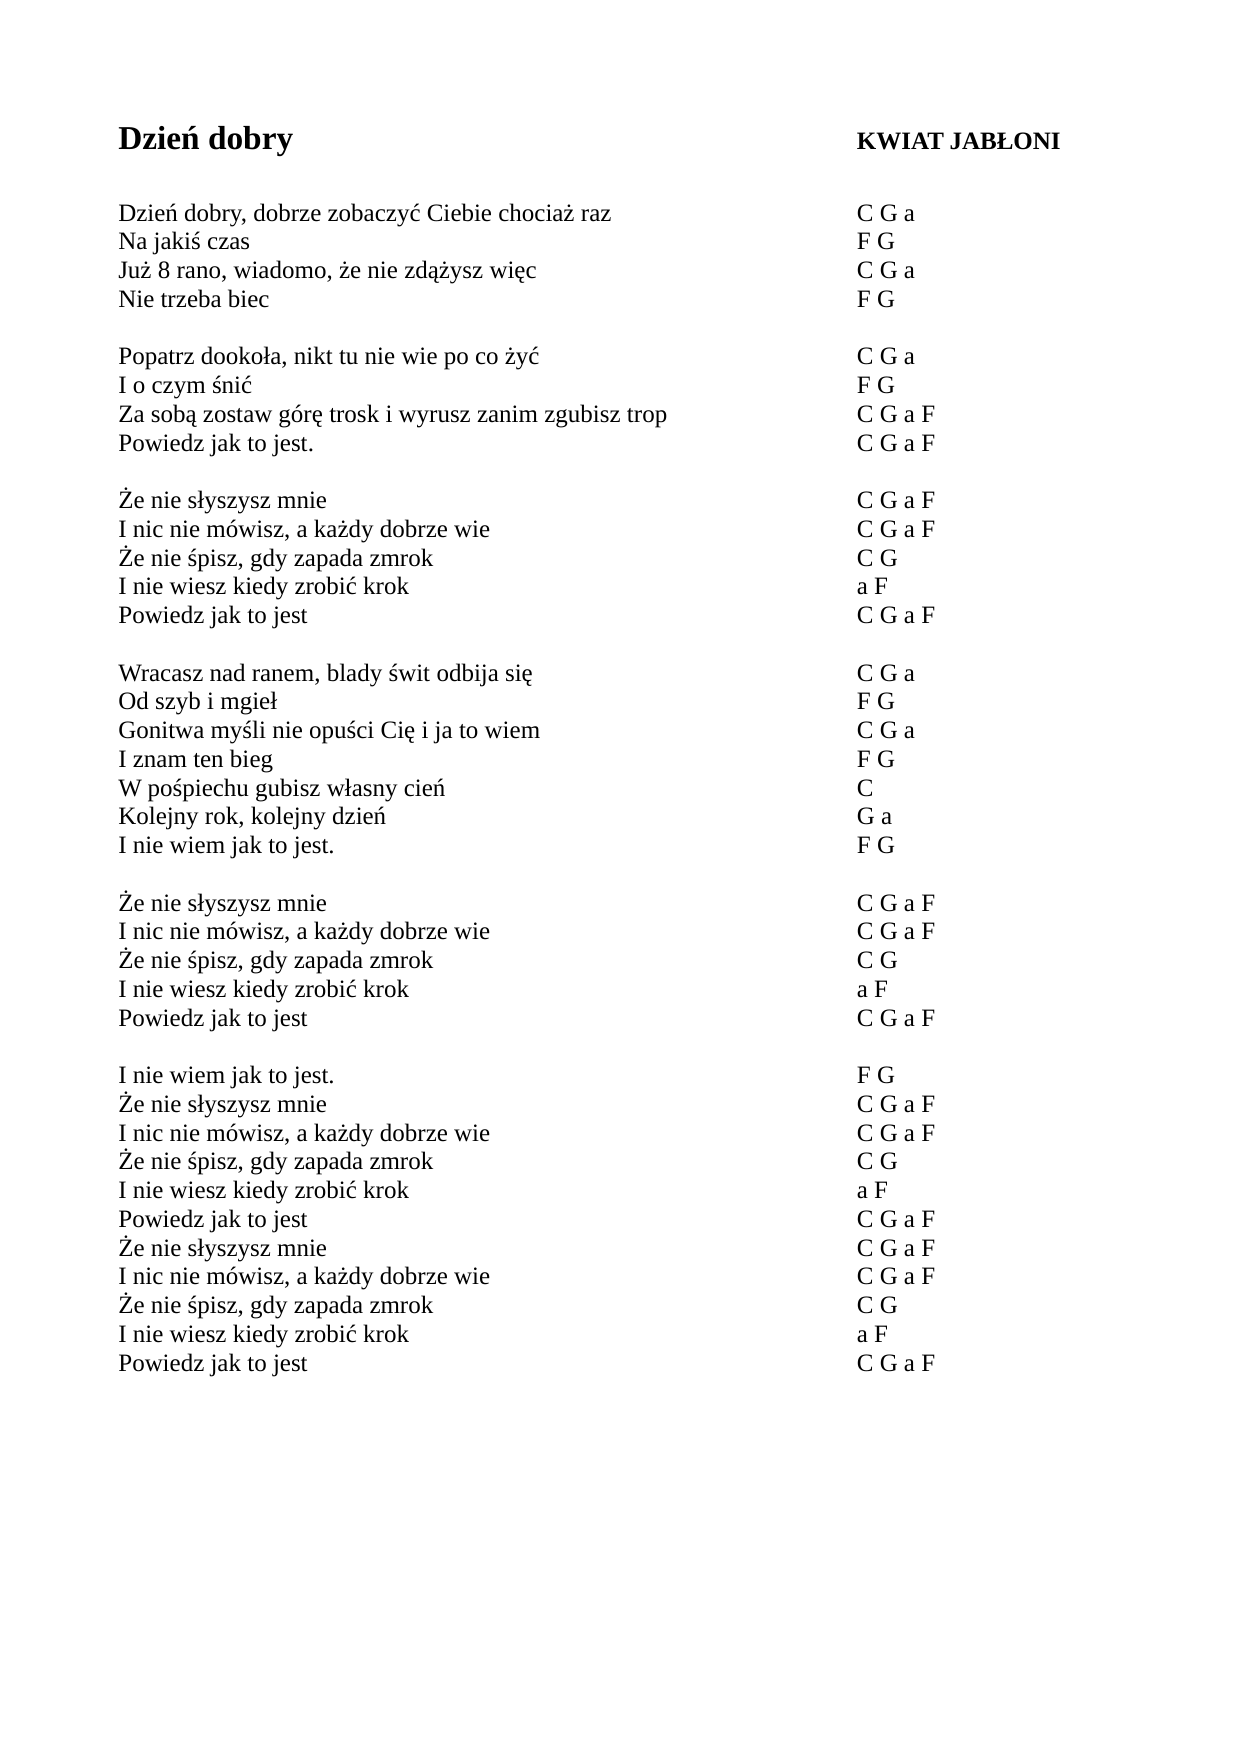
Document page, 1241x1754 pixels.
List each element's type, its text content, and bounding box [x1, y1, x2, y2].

text I nie wiem jak to jest. F G Że nie słyszysz mnie C G a F I nic nie mówisz, a każdy dobrze wie C G a F Że nie śpisz, gdy zapada zmrok C G I nie wiesz kiedy zrobić krok a F Powiedz jak to jest C G a F [118, 1060, 1122, 1233]
text Dzień dobry, dobrze zobaczyć Ciebie chociaż raz C G a Na jakiś czas F G Już 8 rano, wiadomo, że nie zdążysz więc C G a Nie trzeba biec F G [118, 198, 1122, 313]
text Że nie słyszysz mnie C G a F I nic nie mówisz, a każdy dobrze wie C G a F Że nie śpisz, gdy zapada zmrok C G I nie wiesz kiedy zrobić krok a F Powiedz jak to jest C G a F [118, 1233, 1122, 1376]
text Że nie słyszysz mnie C G a F I nic nie mówisz, a każdy dobrze wie C G a F Że nie śpisz, gdy zapada zmrok C G I nie wiesz kiedy zrobić krok a F Powiedz jak to jest C G a F [118, 888, 1122, 1031]
subtitle Dzień dobry KWIAT JABŁONI [118, 118, 1122, 156]
text Wracasz nad ranem, blady świt odbija się C G a Od szyb i mgieł F G Gonitwa myśli nie opuści Cię i ja to wiem C G a I znam ten bieg F G W pośpiechu gubisz własny cień C Kolejny rok, kolejny dzień G a I nie wiem jak to jest. F G [118, 658, 1122, 859]
text Że nie słyszysz mnie C G a F I nic nie mówisz, a każdy dobrze wie C G a F Że nie śpisz, gdy zapada zmrok C G I nie wiesz kiedy zrobić krok a F Powiedz jak to jest C G a F [118, 485, 1122, 629]
text Popatrz dookoła, nikt tu nie wie po co żyć C G a I o czym śnić F G Za sobą zostaw górę trosk i wyrusz zanim zgubisz trop C G a F Powiedz jak to jest. C G a F [118, 313, 1122, 456]
